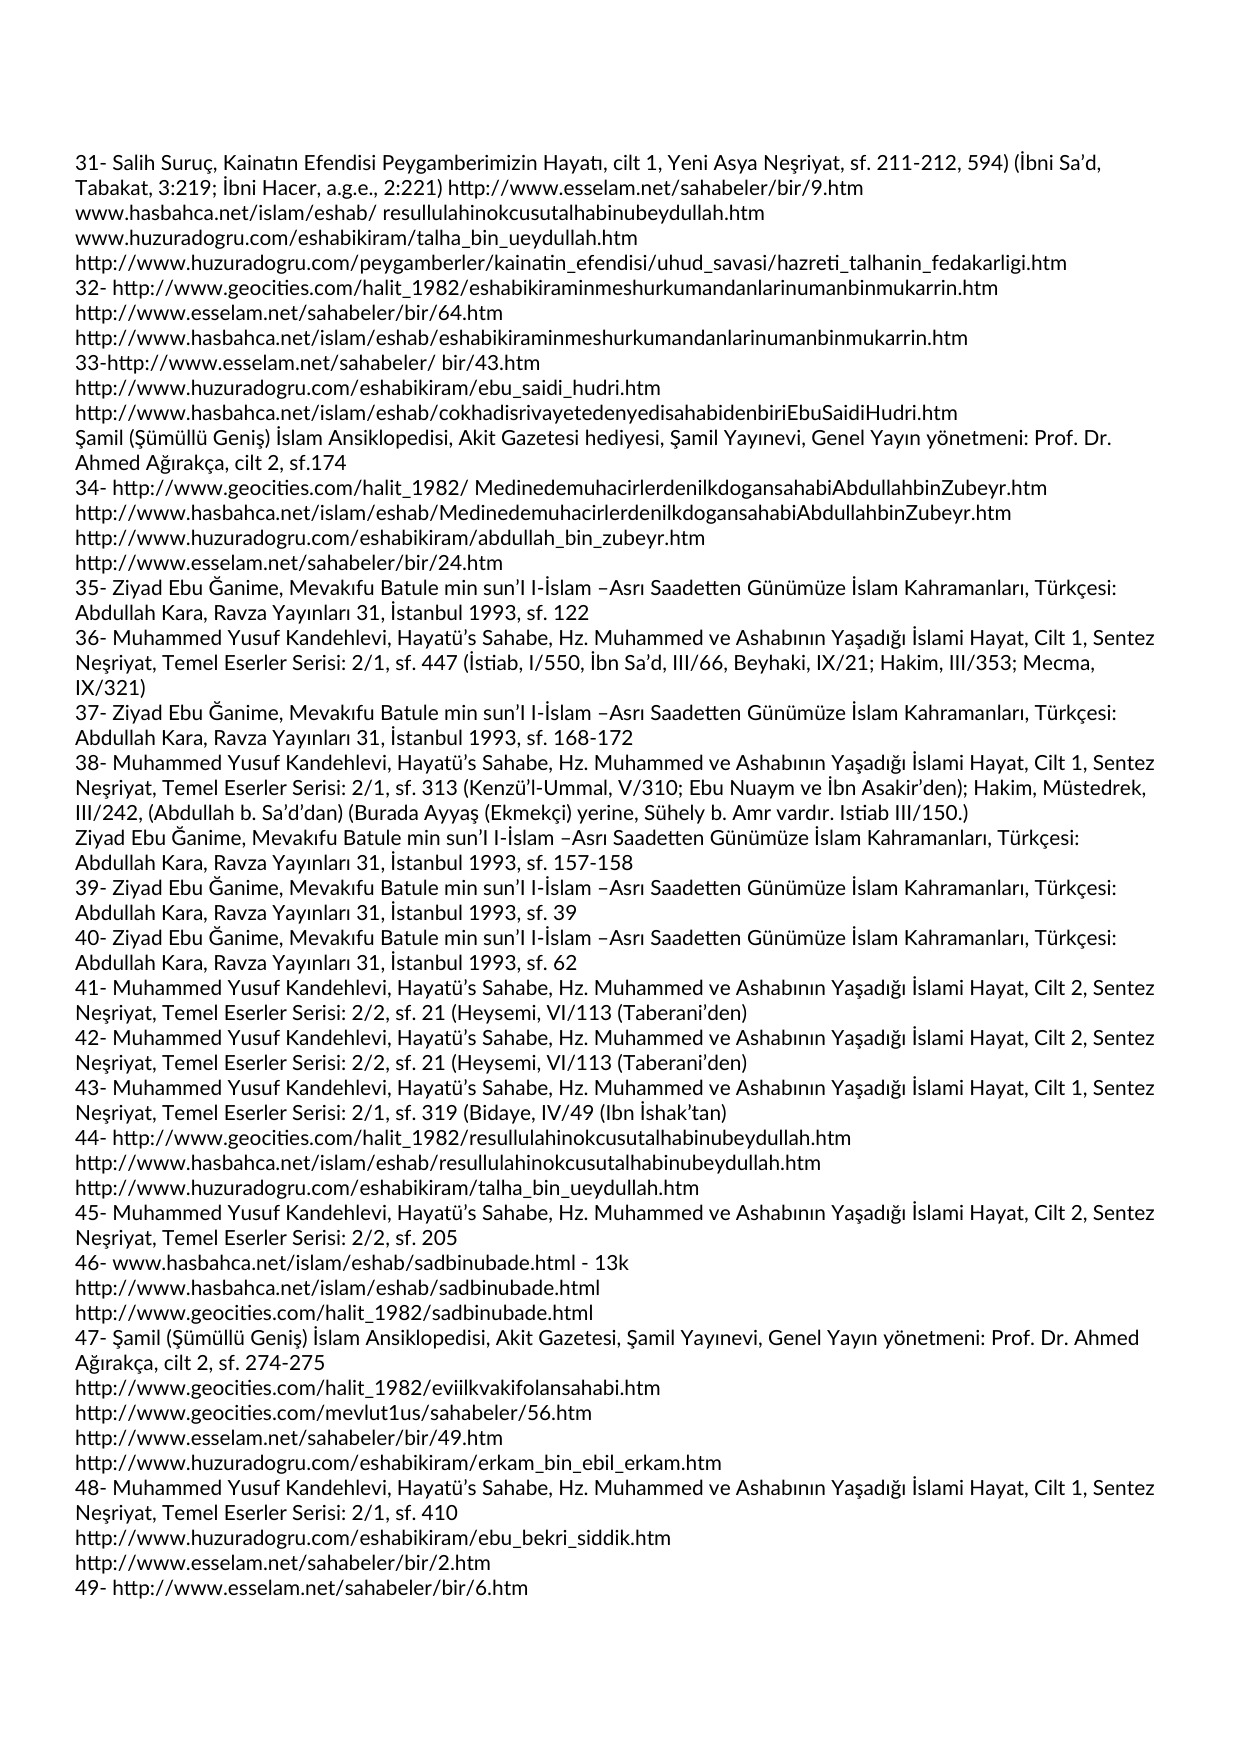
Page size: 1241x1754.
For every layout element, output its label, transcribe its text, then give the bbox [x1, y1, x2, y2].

text 38- Muhammed Yusuf Kandehlevi, Hayatü’s Sahabe, Hz. Muhammed ve Ashabının Yaşadığı İslami Hayat, Cilt 1, Sentez Neşriyat, Temel Eserler Serisi: 2/1, sf. 313 (Kenzü’l-Ummal, V/310; Ebu Nuaym ve İbn Asakir’den); Hakim, Müstedrek, III/242, (Abdullah b. Sa’d’dan) (Burada Ayyaş (Ekmekçi) yerine, Sühely b. Amr vardır. Istiab III/150.) Ziyad Ebu Ğanime, Mevakıfu Batule min sun’I I-İslam –Asrı Saadetten Günümüze İslam Kahramanları, Türkçesi: Abdullah Kara, Ravza Yayınları 31, İstanbul 1993, sf. 157-158 [75, 750, 1165, 875]
text 46- www.hasbahca.net/islam/eshab/sadbinubade.html - 13k http://www.hasbahca.net/islam/eshab/sadbinubade.html http://www.geocities.com/halit_1982/sadbinubade.html [75, 1250, 1165, 1325]
text 32- http://www.geocities.com/halit_1982/eshabikiraminmeshurkumandanlarinumanbinmukarrin.htm http://www.esselam.net/sahabeler/bir/64.htm http://www.hasbahca.net/islam/eshab/eshabikiraminmeshurkumandanlarinumanbinmukarrin.htm [75, 275, 1165, 350]
text 42- Muhammed Yusuf Kandehlevi, Hayatü’s Sahabe, Hz. Muhammed ve Ashabının Yaşadığı İslami Hayat, Cilt 2, Sentez Neşriyat, Temel Eserler Serisi: 2/2, sf. 21 (Heysemi, VI/113 (Taberani’den) [75, 1025, 1165, 1075]
text 34- http://www.geocities.com/halit_1982/ MedinedemuhacirlerdenilkdogansahabiAbdullahbinZubeyr.htm http://www.hasbahca.net/islam/eshab/MedinedemuhacirlerdenilkdogansahabiAbdullahbinZubeyr.htm http://www.huzuradogru.com/eshabikiram/abdullah_bin_zubeyr.htm http://www.esselam.net/sahabeler/bir/24.htm [75, 475, 1165, 575]
text http://www.geocities.com/halit_1982/eviilkvakifolansahabi.htm http://www.geocities.com/mevlut1us/sahabeler/56.htm http://www.esselam.net/sahabeler/bir/49.htm http://www.huzuradogru.com/eshabikiram/erkam_bin_ebil_erkam.htm [75, 1375, 1165, 1475]
text 36- Muhammed Yusuf Kandehlevi, Hayatü’s Sahabe, Hz. Muhammed ve Ashabının Yaşadığı İslami Hayat, Cilt 1, Sentez Neşriyat, Temel Eserler Serisi: 2/1, sf. 447 (İstiab, I/550, İbn Sa’d, III/66, Beyhaki, IX/21; Hakim, III/353; Mecma, IX/321) [75, 625, 1165, 700]
text 33-http://www.esselam.net/sahabeler/ bir/43.htm http://www.huzuradogru.com/eshabikiram/ebu_saidi_hudri.htm http://www.hasbahca.net/islam/eshab/cokhadisrivayetedenyedisahabidenbiriEbuSaidiHudri.htm Şamil (Şümüllü Geniş) İslam Ansiklopedisi, Akit Gazetesi hediyesi, Şamil Yayınevi, Genel Yayın yönetmeni: Prof. Dr. Ahmed Ağırakça, cilt 2, sf.174 [75, 350, 1165, 475]
text 40- Ziyad Ebu Ğanime, Mevakıfu Batule min sun’I I-İslam –Asrı Saadetten Günümüze İslam Kahramanları, Türkçesi: Abdullah Kara, Ravza Yayınları 31, İstanbul 1993, sf. 62 [75, 925, 1165, 975]
text 35- Ziyad Ebu Ğanime, Mevakıfu Batule min sun’I I-İslam –Asrı Saadetten Günümüze İslam Kahramanları, Türkçesi: Abdullah Kara, Ravza Yayınları 31, İstanbul 1993, sf. 122 [75, 575, 1165, 625]
text 39- Ziyad Ebu Ğanime, Mevakıfu Batule min sun’I I-İslam –Asrı Saadetten Günümüze İslam Kahramanları, Türkçesi: Abdullah Kara, Ravza Yayınları 31, İstanbul 1993, sf. 39 [75, 875, 1165, 925]
text 37- Ziyad Ebu Ğanime, Mevakıfu Batule min sun’I I-İslam –Asrı Saadetten Günümüze İslam Kahramanları, Türkçesi: Abdullah Kara, Ravza Yayınları 31, İstanbul 1993, sf. 168-172 [75, 700, 1165, 750]
text 45- Muhammed Yusuf Kandehlevi, Hayatü’s Sahabe, Hz. Muhammed ve Ashabının Yaşadığı İslami Hayat, Cilt 2, Sentez Neşriyat, Temel Eserler Serisi: 2/2, sf. 205 [75, 1200, 1165, 1250]
text 43- Muhammed Yusuf Kandehlevi, Hayatü’s Sahabe, Hz. Muhammed ve Ashabının Yaşadığı İslami Hayat, Cilt 1, Sentez Neşriyat, Temel Eserler Serisi: 2/1, sf. 319 (Bidaye, IV/49 (Ibn İshak’tan) [75, 1075, 1165, 1125]
text 48- Muhammed Yusuf Kandehlevi, Hayatü’s Sahabe, Hz. Muhammed ve Ashabının Yaşadığı İslami Hayat, Cilt 1, Sentez Neşriyat, Temel Eserler Serisi: 2/1, sf. 410 http://www.huzuradogru.com/eshabikiram/ebu_bekri_siddik.htm http://www.esselam.net/sahabeler/bir/2.htm [75, 1475, 1165, 1575]
text 49- http://www.esselam.net/sahabeler/bir/6.htm [75, 1575, 1165, 1600]
text 41- Muhammed Yusuf Kandehlevi, Hayatü’s Sahabe, Hz. Muhammed ve Ashabının Yaşadığı İslami Hayat, Cilt 2, Sentez Neşriyat, Temel Eserler Serisi: 2/2, sf. 21 (Heysemi, VI/113 (Taberani’den) [75, 975, 1165, 1025]
text 44- http://www.geocities.com/halit_1982/resullulahinokcusutalhabinubeydullah.htm http://www.hasbahca.net/islam/eshab/resullulahinokcusutalhabinubeydullah.htm http://www.huzuradogru.com/eshabikiram/talha_bin_ueydullah.htm [75, 1125, 1165, 1200]
text 31- Salih Suruç, Kainatın Efendisi Peygamberimizin Hayatı, cilt 1, Yeni Asya Neşriyat, sf. 211-212, 594) (İbni Sa’d, Tabakat, 3:219; İbni Hacer, a.g.e., 2:221) http://www.esselam.net/sahabeler/bir/9.htm www.hasbahca.net/islam/eshab/ resullulahinokcusutalhabinubeydullah.htm www.huzuradogru.com/eshabikiram/talha_bin_ueydullah.htm http://www.huzuradogru.com/peygamberler/kainatin_efendisi/uhud_savasi/hazreti_talhanin_fedakarligi.htm [75, 150, 1165, 275]
text 47- Şamil (Şümüllü Geniş) İslam Ansiklopedisi, Akit Gazetesi, Şamil Yayınevi, Genel Yayın yönetmeni: Prof. Dr. Ahmed Ağırakça, cilt 2, sf. 274-275 [75, 1325, 1165, 1375]
